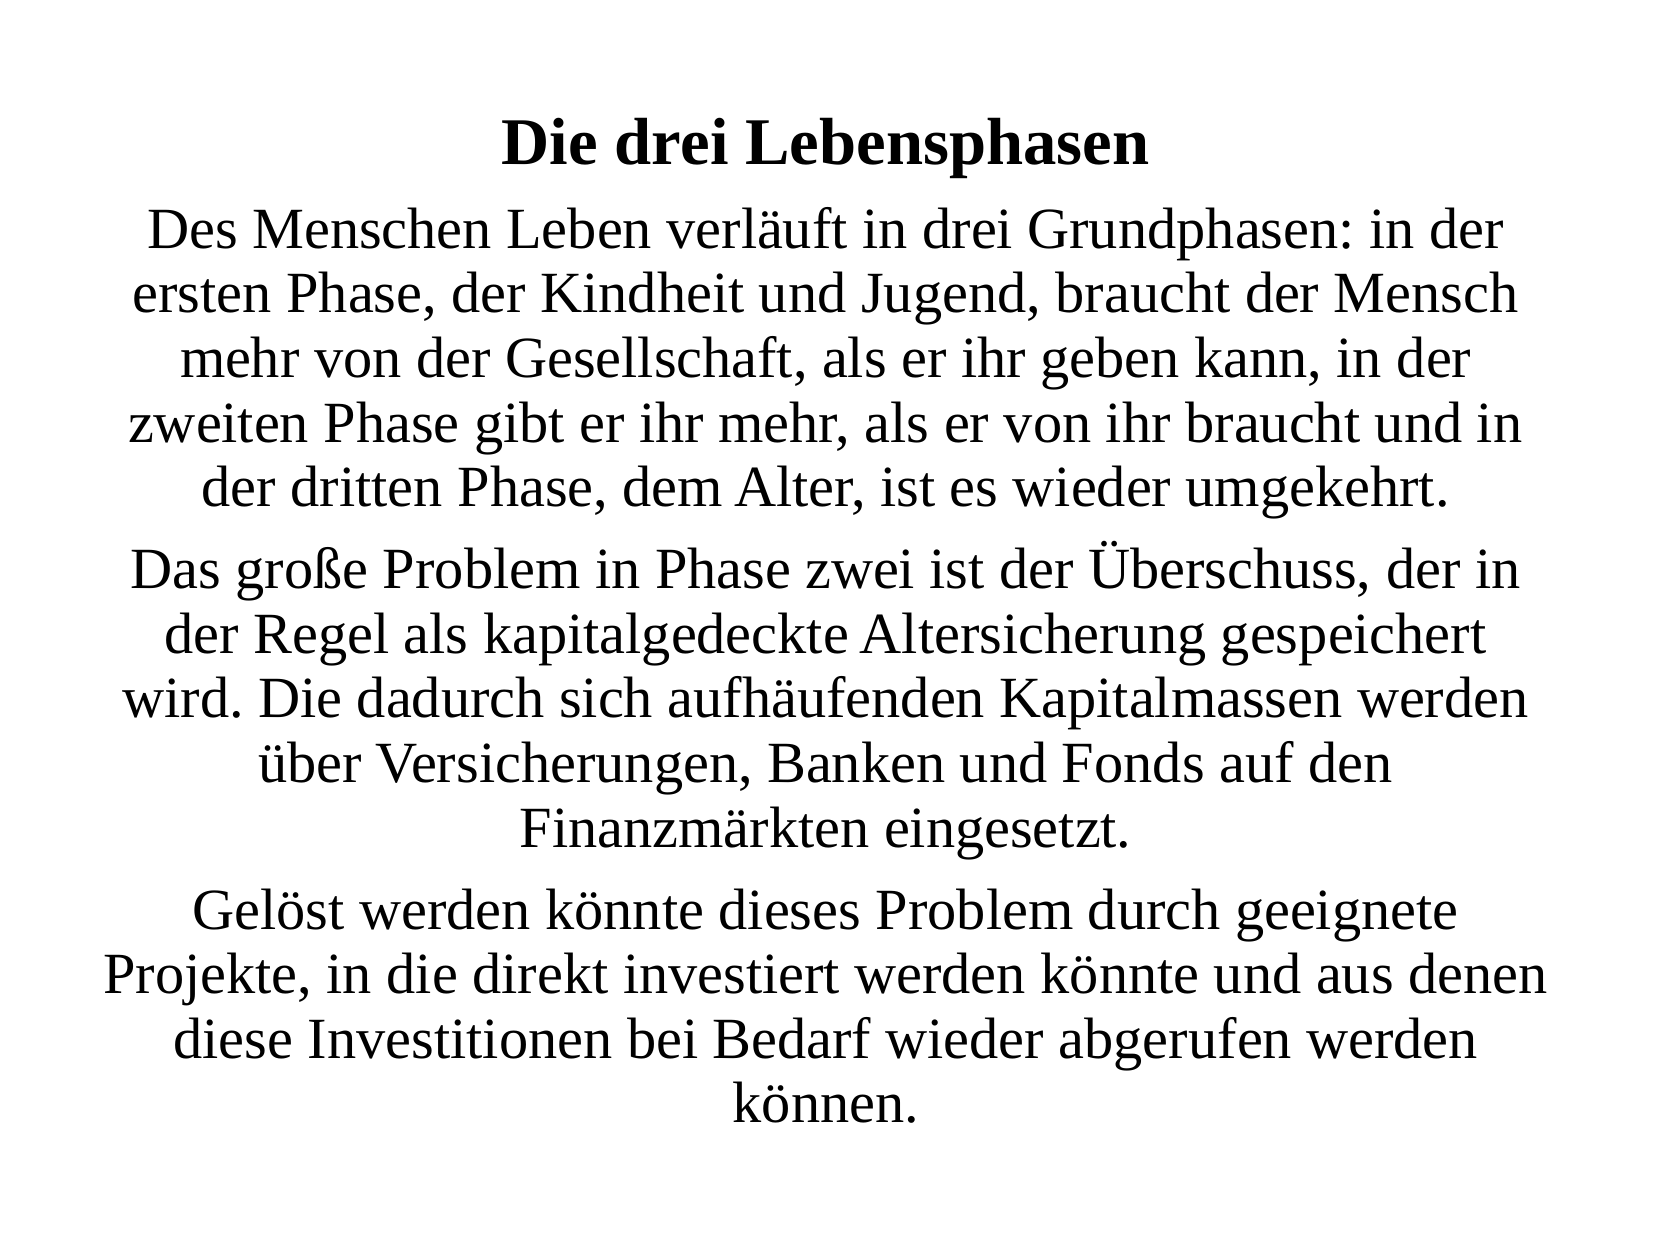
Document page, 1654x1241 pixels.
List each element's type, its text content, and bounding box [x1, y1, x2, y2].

text_box Die drei Lebensphasen Des Menschen Leben verläuft in drei Grundphasen: in der ersten Phase, der Kindheit und Jugend, braucht der Mensch mehr von der Gesellschaft, als er ihr geben kann, in der zweiten Phase gibt er ihr mehr, als er von ihr braucht und in der dritten Phase, dem Alter, ist es wieder umgekehrt. Das große Problem in Phase zwei ist der Überschuss, der in der Regel als kapitalgedeckte Altersicherung gespeichert wird. Die dadurch sich aufhäufenden Kapitalmassen werden über Versicherungen, Banken und Fonds auf den Finanzmärkten eingesetzt. Gelöst werden könnte dieses Problem durch geeignete Projekte, in die direkt investiert werden könnte und aus denen diese Investitionen bei Bedarf wieder abgerufen werden können. [88, 97, 1565, 1143]
